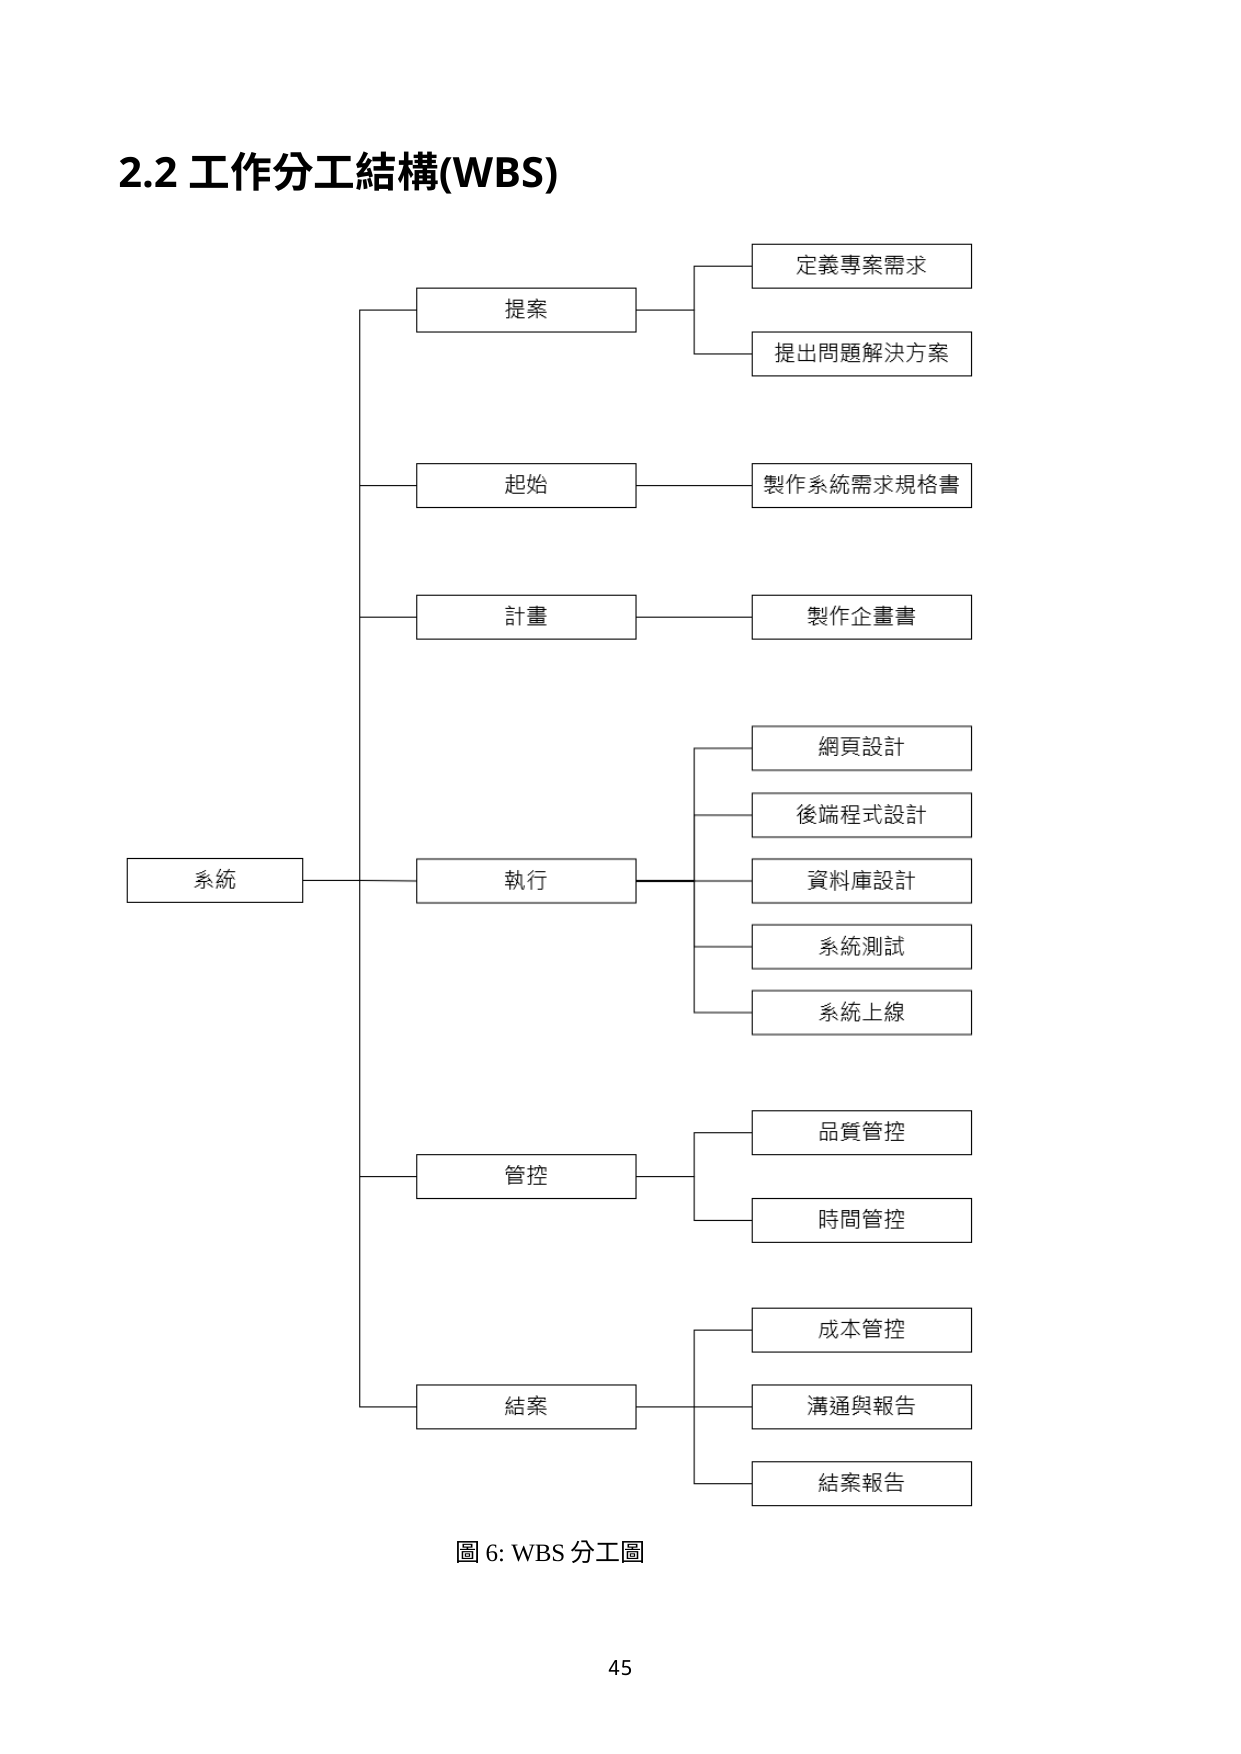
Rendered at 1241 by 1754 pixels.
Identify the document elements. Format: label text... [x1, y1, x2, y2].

text 圖 6: WBS分工圖 [118, 1515, 982, 1569]
subtitle 2.2 工作分工結構(WBS) [118, 139, 1122, 199]
picture [118, 235, 982, 1515]
